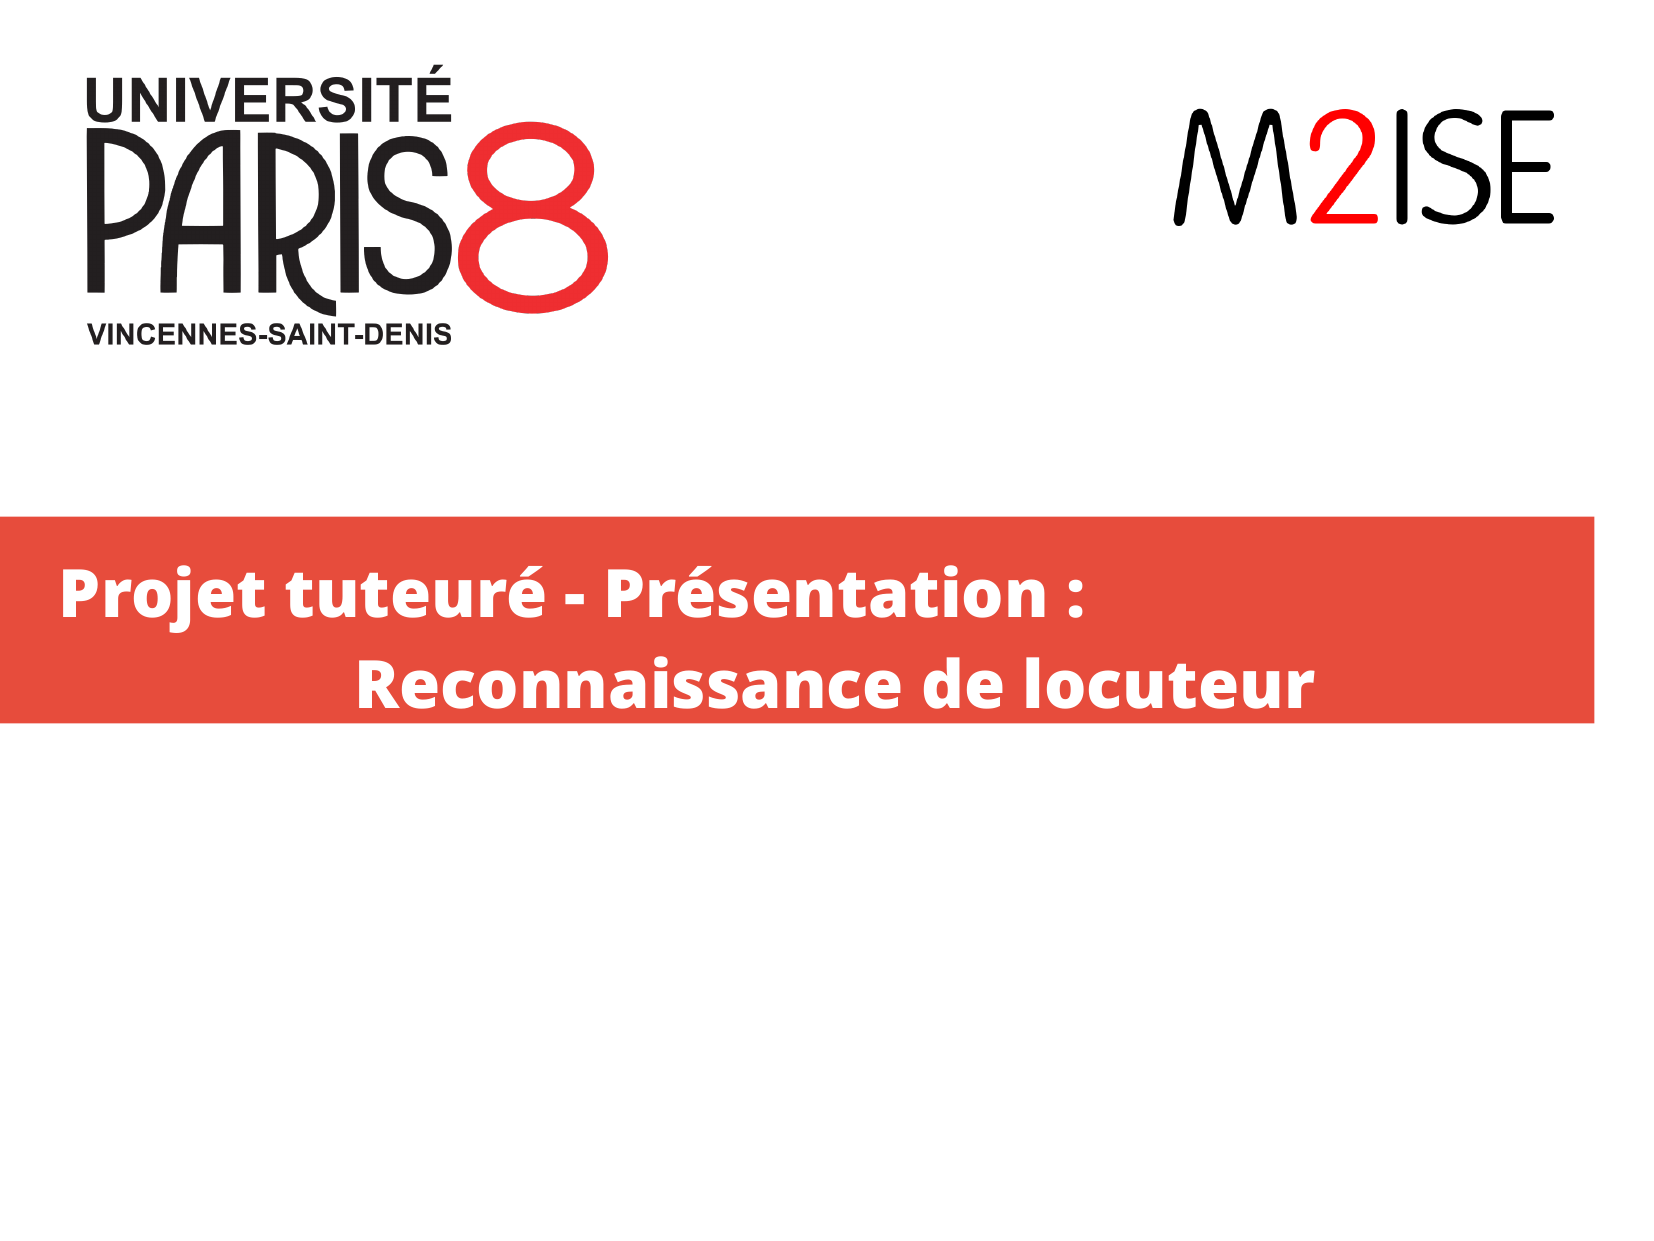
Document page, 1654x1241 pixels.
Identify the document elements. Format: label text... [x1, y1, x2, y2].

picture [1169, 70, 1561, 260]
picture [80, 58, 615, 357]
title Projet tuteuré - Présentation : Reconnaissance de locuteur [59, 546, 1595, 694]
